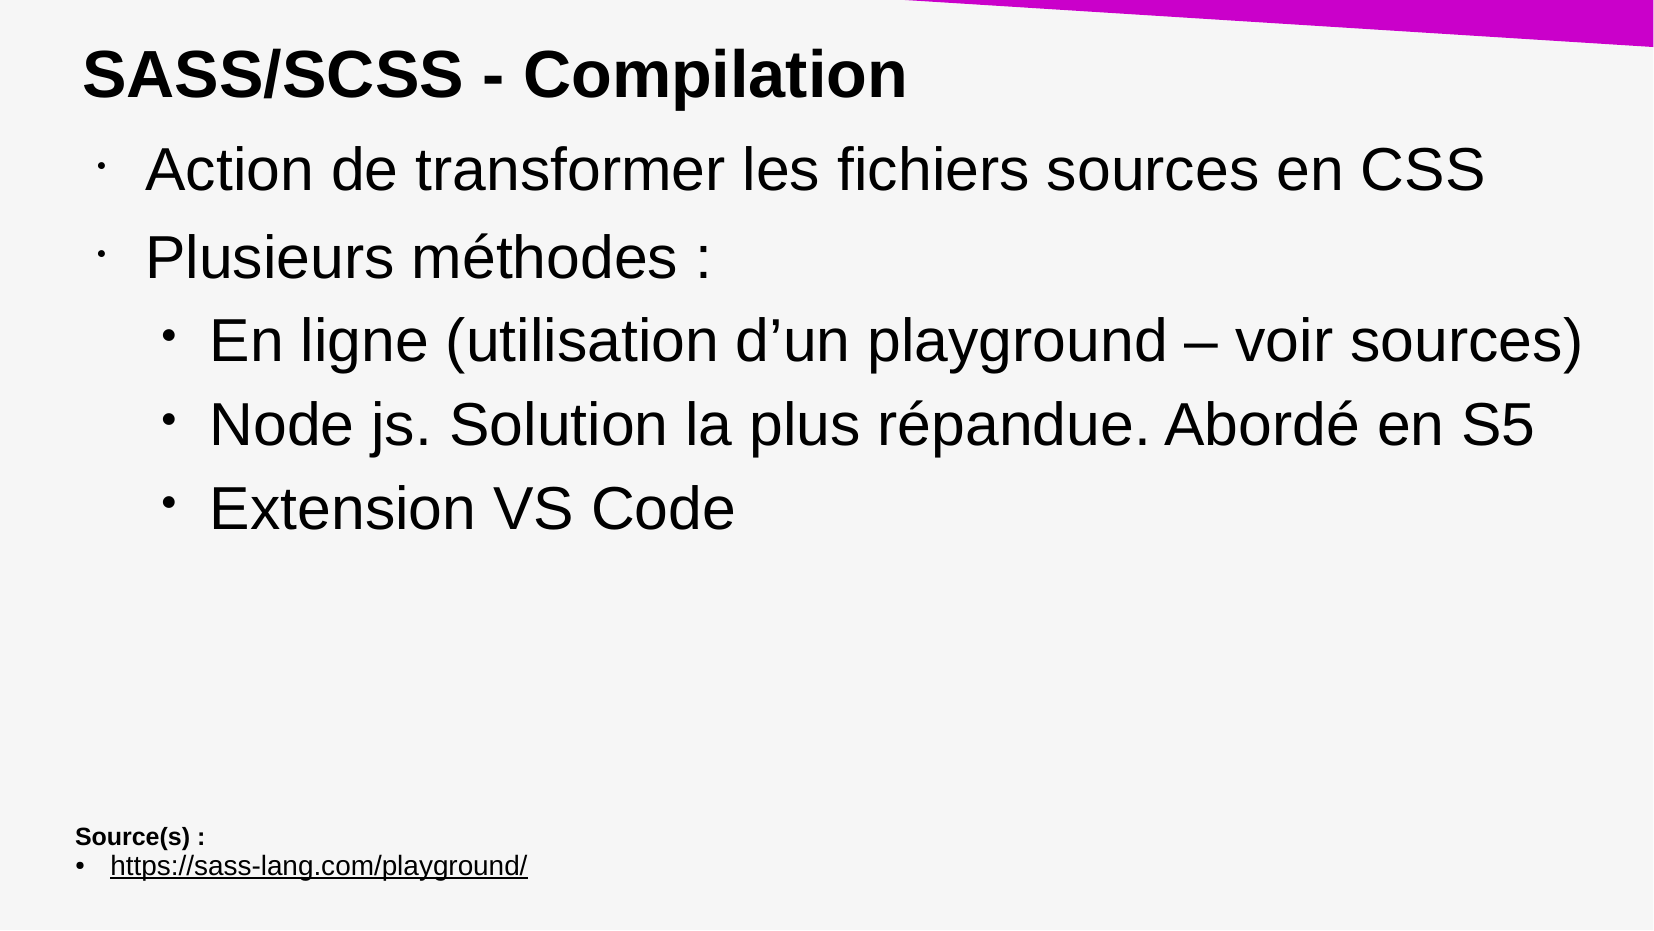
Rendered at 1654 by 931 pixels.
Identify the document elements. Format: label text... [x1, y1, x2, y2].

title SASS/SCSS - Compilation [82, 37, 1571, 114]
text_box [904, 0, 1654, 48]
list Action de transformer les fichiers sources en CSS Plusieurs méthodes : En ligne (utilisation d’un playground – voir sources) Node js. Solution la plus répandue. Abordé en S5 Extension VS Code [80, 135, 1620, 591]
text_box Source(s) : https://sass-lang.com/playground/ [60, 815, 1546, 929]
